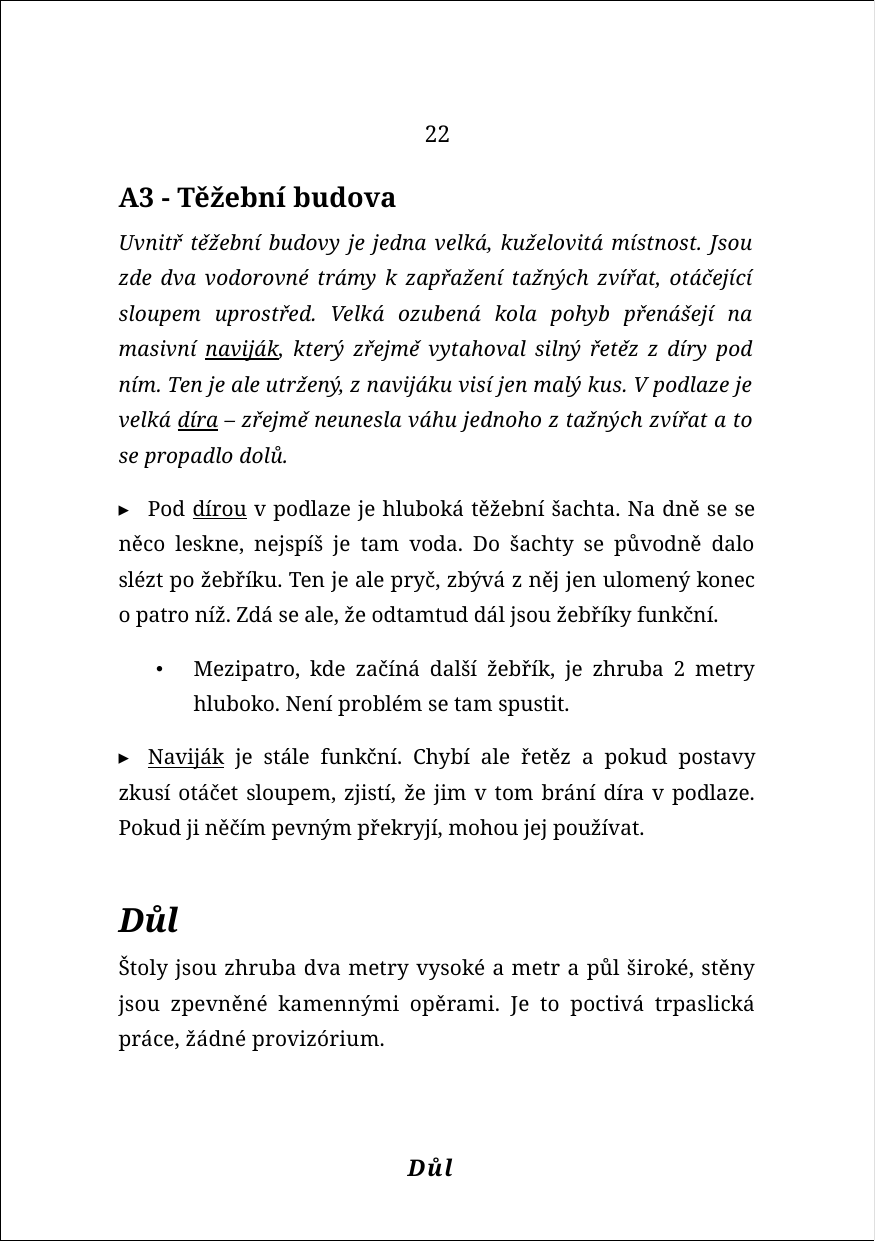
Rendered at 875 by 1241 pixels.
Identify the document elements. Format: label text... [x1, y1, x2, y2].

subtitle Důl [118, 896, 756, 942]
text Štoly jsou zhruba dva metry vysoké a metr a půl široké, stěny jsou zpevněné kamennými opěrami. Je to poctivá trpaslická práce, žádné provizórium. [118, 953, 756, 1053]
text ▸ Naviják je stále funkční. Chybí ale řetěz a pokud postavy zkusí otáčet sloupem, zjistí, že jim v tom brání díra v podlaze. Pokud ji něčím pevným překryjí, mohou jej používat. [118, 742, 756, 842]
subtitle A3 - Těžební budova [118, 179, 756, 216]
text ▸ Pod dírou v podlaze je hluboká těžební šachta. Na dně se se něco leskne, nejspíš je tam voda. Do šachty se původně dalo slézt po žebříku. Ten je ale pryč, zbývá z něj jen ulomený konec o patro níž. Zdá se ale, že odtamtud dál jsou žebříky funkční. [118, 494, 756, 629]
list Mezipatro, kde začíná další žebřík, je zhruba 2 metry hluboko. Není problém se tam spustit. [156, 654, 756, 718]
text Uvnitř těžební budovy je jedna velká, kuželovitá místnost. Jsou zde dva vodorovné trámy k zapřažení tažných zvířat, otáčející sloupem uprostřed. Velká ozubená kola pohyb přenášejí na masivní naviják, který zřejmě vytahoval silný řetěz z díry pod ním. Ten je ale utržený, z navijáku visí jen malý kus. V podlaze je velká díra – zřejmě neunesla váhu jednoho z tažných zvířat a to se propadlo dolů. [118, 228, 756, 469]
